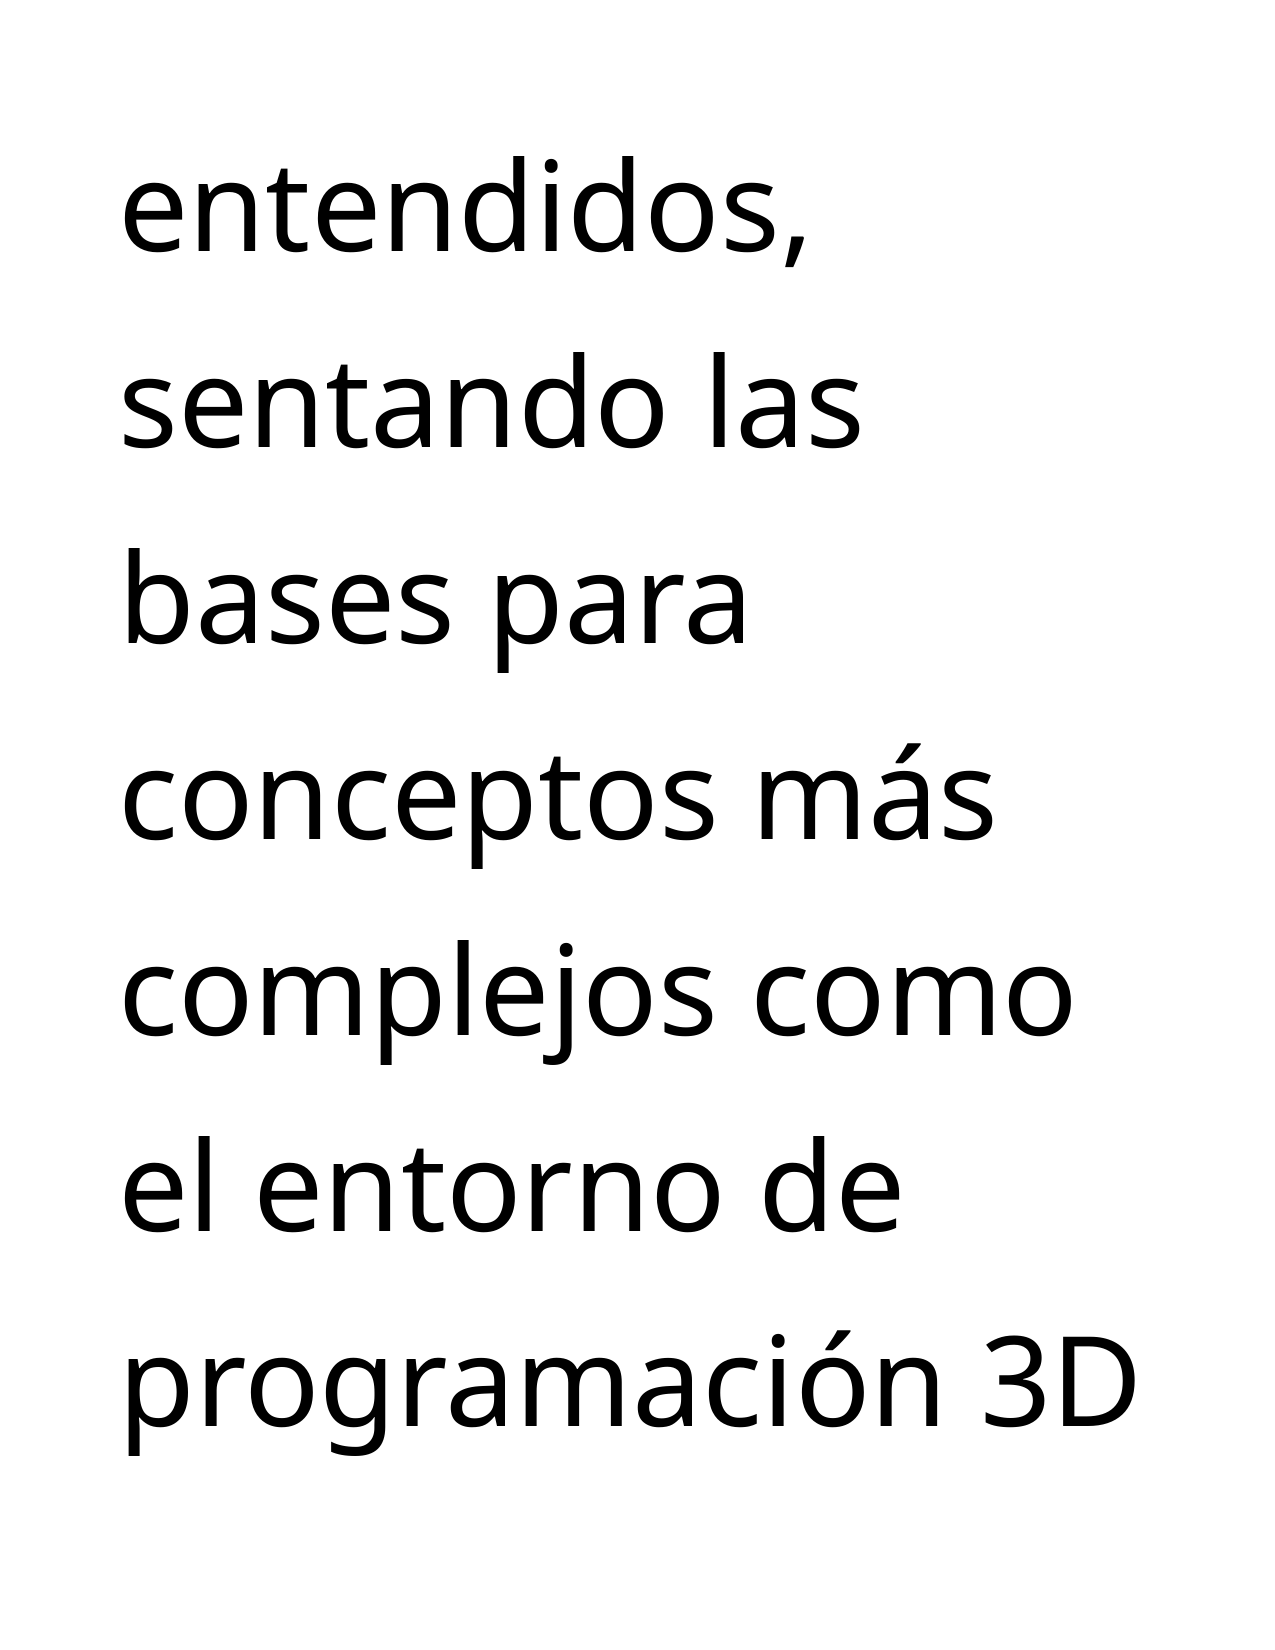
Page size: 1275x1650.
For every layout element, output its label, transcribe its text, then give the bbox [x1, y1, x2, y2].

text entendidos, sentando las bases para conceptos más complejos como el entorno de programación 3D [118, 118, 1157, 1463]
